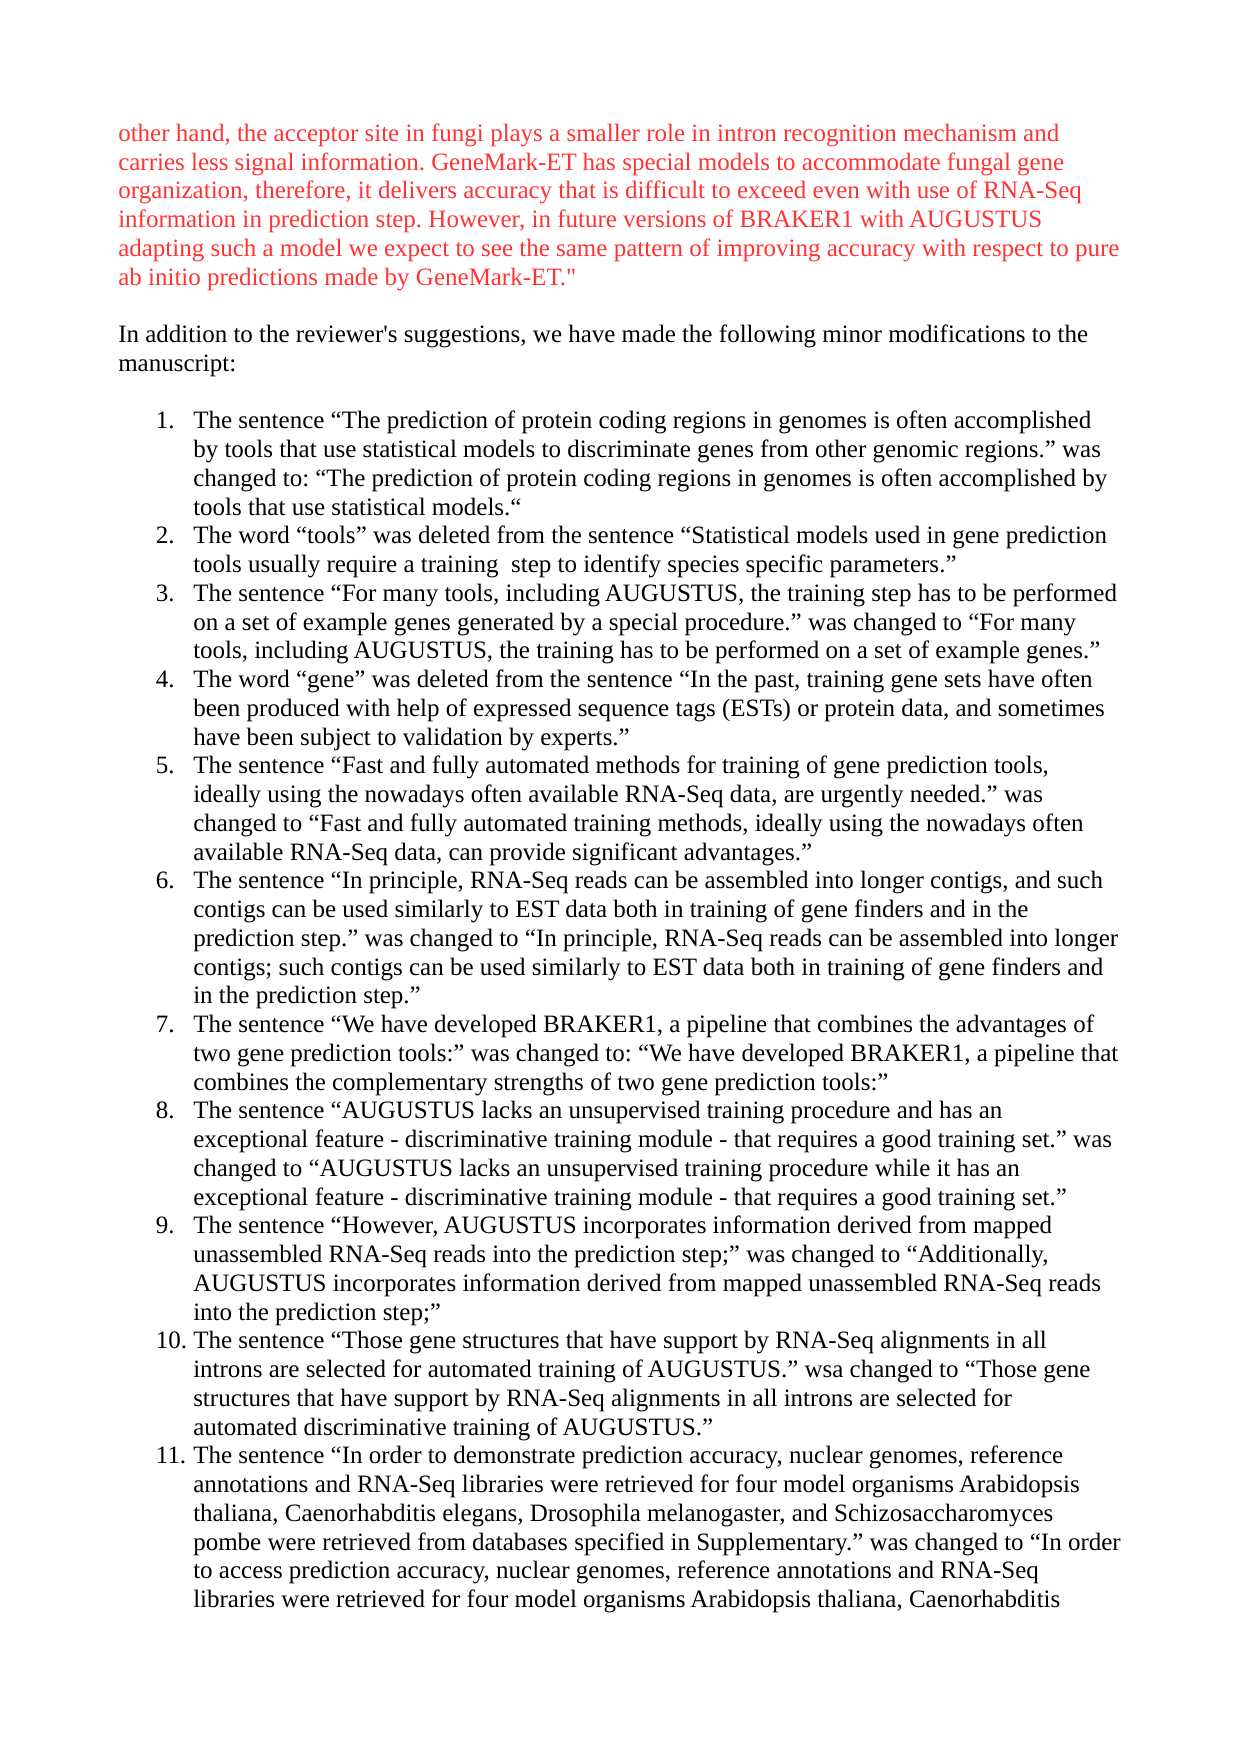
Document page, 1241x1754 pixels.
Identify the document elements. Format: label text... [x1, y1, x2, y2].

list The sentence “Fast and fully automated methods for training of gene prediction tools, ideally using the nowadays often available RNA-Seq data, are urgently needed.” was changed to “Fast and fully automated training methods, ideally using the nowadays often available RNA-Seq data, can provide significant advantages.” [156, 751, 1122, 866]
list The word “gene” was deleted from the sentence “In the past, training gene sets have often been produced with help of expressed sequence tags (ESTs) or protein data, and sometimes have been subject to validation by experts.” [156, 664, 1122, 751]
list The sentence “For many tools, including AUGUSTUS, the training step has to be performed on a set of example genes generated by a special procedure.” was changed to “For many tools, including AUGUSTUS, the training has to be performed on a set of example genes.” [156, 578, 1122, 664]
list The sentence “We have developed BRAKER1, a pipeline that combines the advantages of two gene prediction tools:” was changed to: “We have developed BRAKER1, a pipeline that combines the complementary strengths of two gene prediction tools:” [156, 1009, 1122, 1096]
list The word “tools” was deleted from the sentence “Statistical models used in gene prediction tools usually require a training step to identify species specific parameters.” [156, 521, 1122, 578]
list The sentence “Those gene structures that have support by RNA-Seq alignments in all introns are selected for automated training of AUGUSTUS.” wsa changed to “Those gene structures that have support by RNA-Seq alignments in all introns are selected for automated discriminative training of AUGUSTUS.” [156, 1326, 1122, 1441]
list The sentence “In order to demonstrate prediction accuracy, nuclear genomes, reference annotations and RNA-Seq libraries were retrieved for four model organisms Arabidopsis thaliana, Caenorhabditis elegans, Drosophila melanogaster, and Schizosaccharomyces pombe were retrieved from databases specified in Supplementary.” was changed to “In order to access prediction accuracy, nuclear genomes, reference annotations and RNA-Seq libraries were retrieved for four model organisms Arabidopsis thaliana, Caenorhabditis [156, 1441, 1122, 1613]
list The sentence “However, AUGUSTUS incorporates information derived from mapped unassembled RNA-Seq reads into the prediction step;” was changed to “Additionally, AUGUSTUS incorporates information derived from mapped unassembled RNA-Seq reads into the prediction step;” [156, 1211, 1122, 1326]
text In addition to the reviewer's suggestions, we have made the following minor modifications to the manuscript: [118, 319, 1122, 377]
list The sentence “The prediction of protein coding regions in genomes is often accomplished by tools that use statistical models to discriminate genes from other genomic regions.” was changed to: “The prediction of protein coding regions in genomes is often accomplished by tools that use statistical models.“ [156, 406, 1122, 521]
list The sentence “In principle, RNA-Seq reads can be assembled into longer contigs, and such contigs can be used similarly to EST data both in training of gene finders and in the prediction step.” was changed to “In principle, RNA-Seq reads can be assembled into longer contigs; such contigs can be used similarly to EST data both in training of gene finders and in the prediction step.” [156, 866, 1122, 1009]
text other hand, the acceptor site in fungi plays a smaller role in intron recognition mechanism and carries less signal information. GeneMark-ET has special models to accommodate fungal gene organization, therefore, it delivers accuracy that is difficult to exceed even with use of RNA-Seq information in prediction step. However, in future versions of BRAKER1 with AUGUSTUS adapting such a model we expect to see the same pattern of improving accuracy with respect to pure ab initio predictions made by GeneMark-ET." [118, 118, 1122, 291]
list The sentence “AUGUSTUS lacks an unsupervised training procedure and has an exceptional feature - discriminative training module - that requires a good training set.” was changed to “AUGUSTUS lacks an unsupervised training procedure while it has an exceptional feature - discriminative training module - that requires a good training set.” [156, 1096, 1122, 1211]
